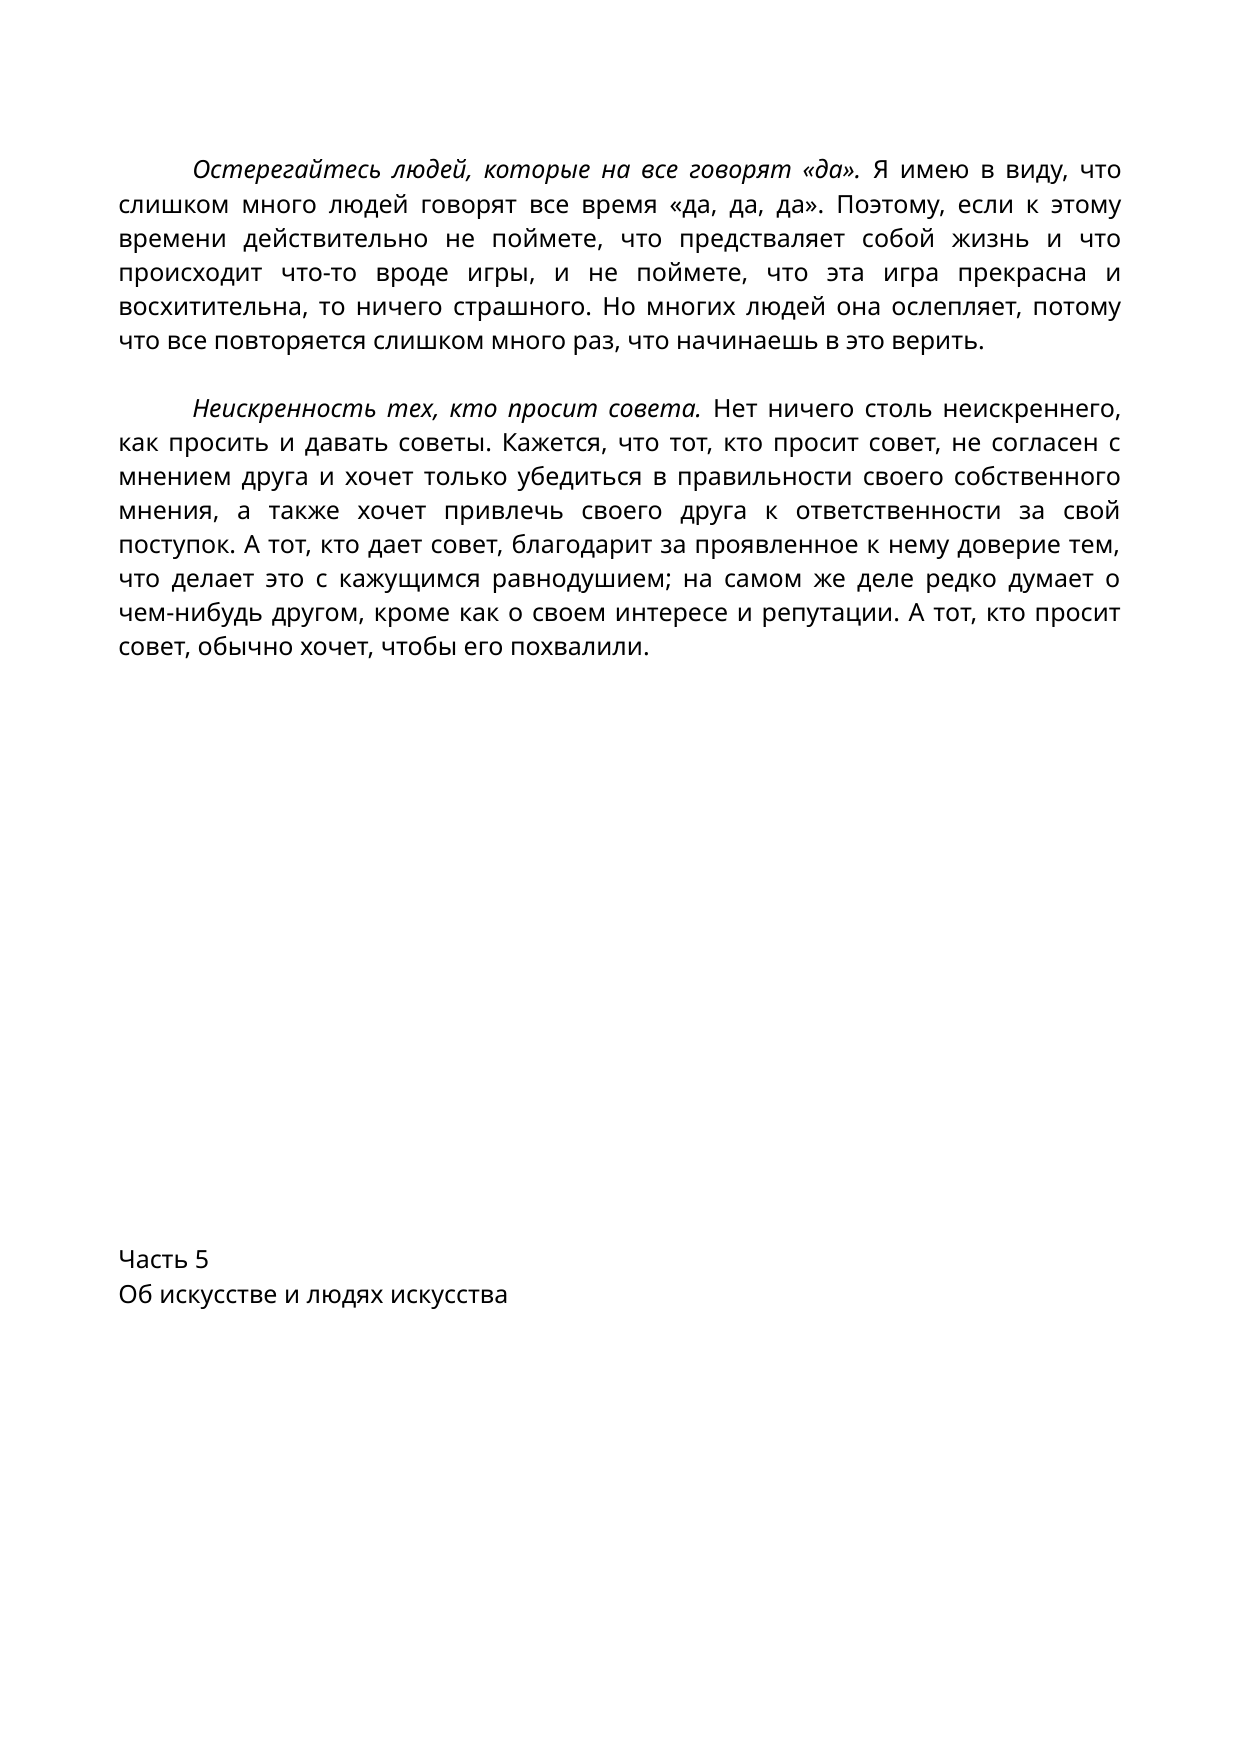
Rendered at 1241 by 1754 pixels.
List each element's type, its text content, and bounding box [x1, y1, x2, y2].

text Остерегайтесь людей, которые на все говорят «да». Я имею в виду, что слишком много людей говорят все время «да, да, да». Поэтому, если к этому времени действительно не поймете, что предстваляет собой жизнь и что происходит что-то вроде игры, и не поймете, что эта игра прекрасна и восхитительна, то ничего страшного. Но многих людей она ослепляет, потому что все повторяется слишком много раз, что начинаешь в это верить. [118, 152, 1122, 357]
text Неискренность тех, кто просит совета. Нет ничего столь неискреннего, как просить и давать советы. Кажется, что тот, кто просит совет, не согласен с мнением друга и хочет только убедиться в правильности своего собственного мнения, а также хочет привлечь своего друга к ответственности за свой поступок. А тот, кто дает совет, благодарит за проявленное к нему доверие тем, что делает это с кажущимся равнодушием; на самом же деле редко думает о чем-нибудь другом, кроме как о своем интересе и репутации. А тот, кто просит совет, обычно хочет, чтобы его похвалили. [118, 391, 1122, 663]
text Часть 5 [118, 1242, 1122, 1276]
text Об искусстве и людях искусства [118, 1276, 1122, 1310]
